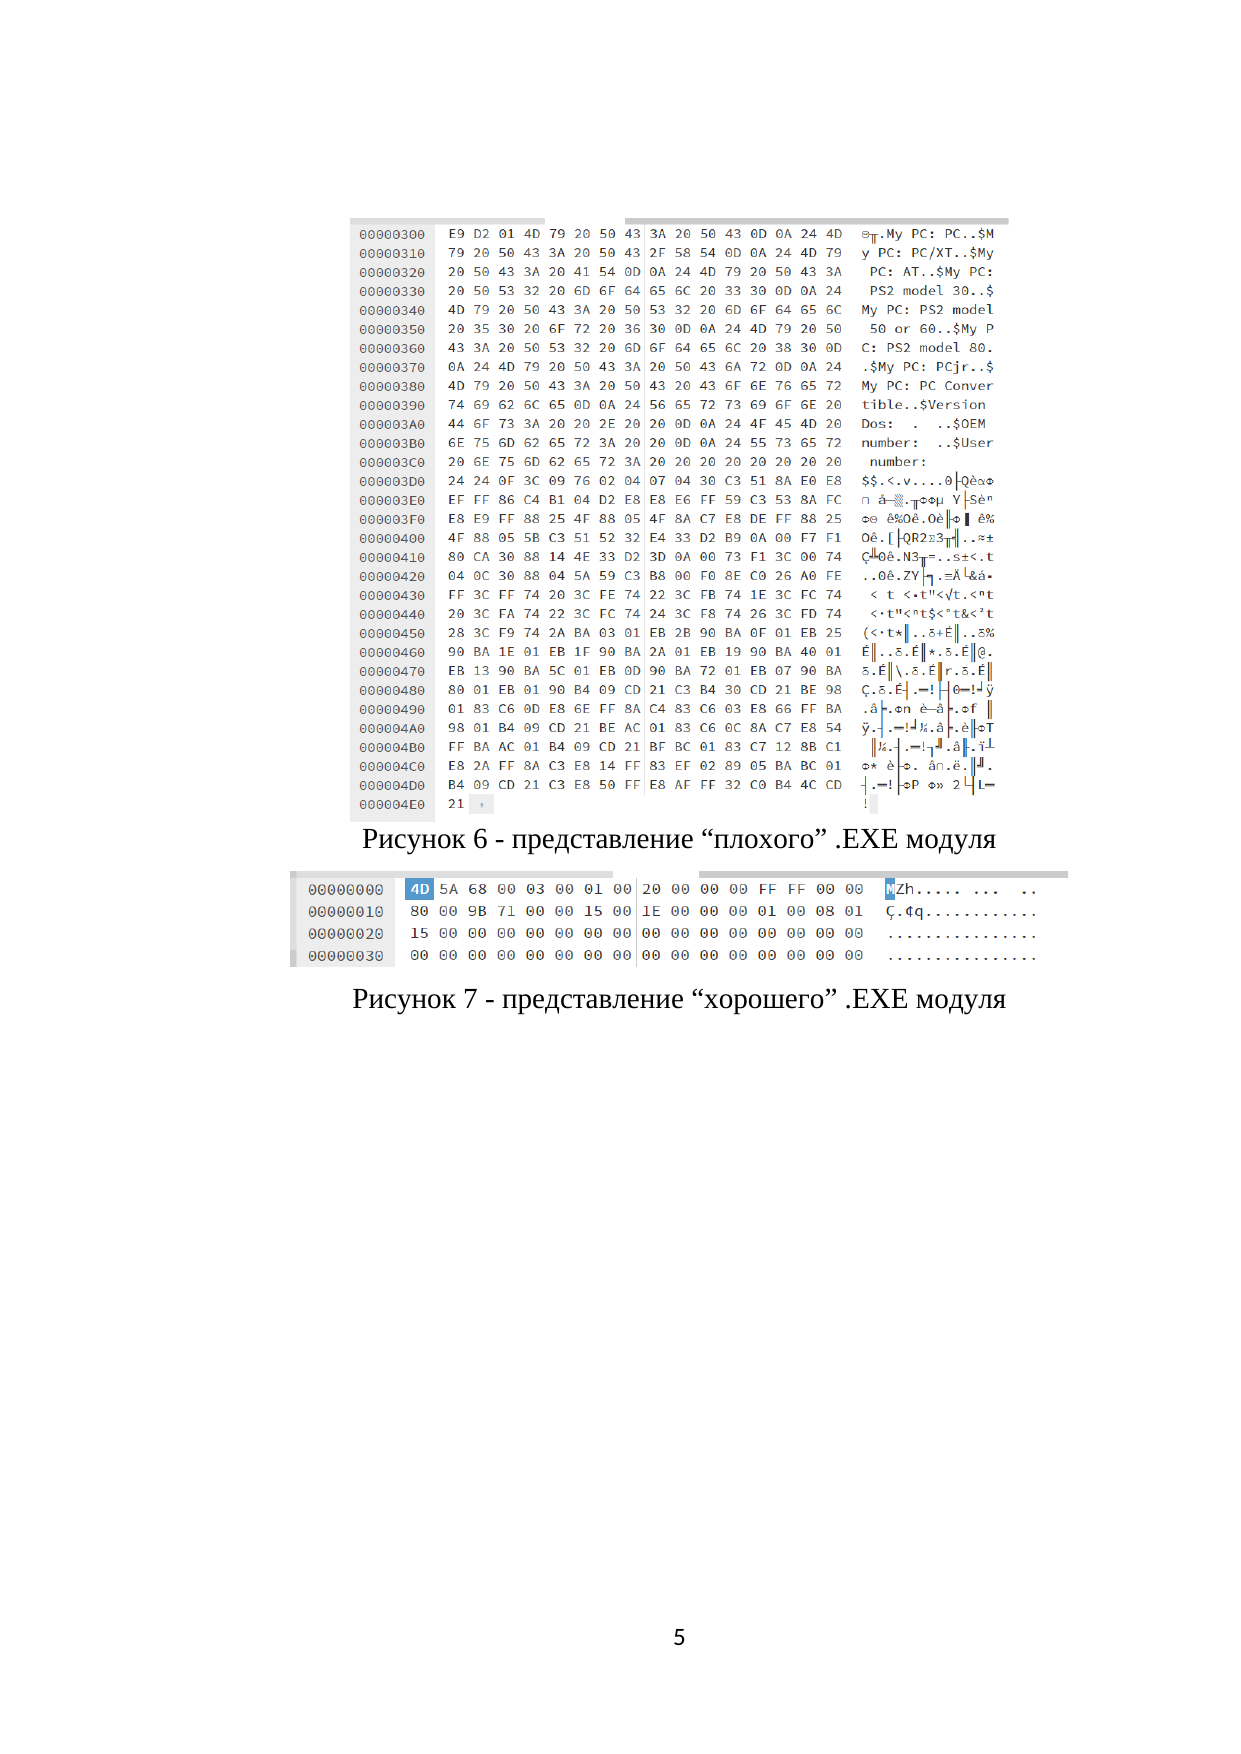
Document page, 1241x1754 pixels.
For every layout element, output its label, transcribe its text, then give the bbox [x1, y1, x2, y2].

text Рисунок 7 - представление “хорошего” .ЕХЕ модуля [177, 981, 1181, 1015]
picture [290, 871, 877, 914]
text Рисунок 6 - представление “плохого” .ЕХЕ модуля [177, 821, 1181, 854]
picture [349, 218, 836, 822]
